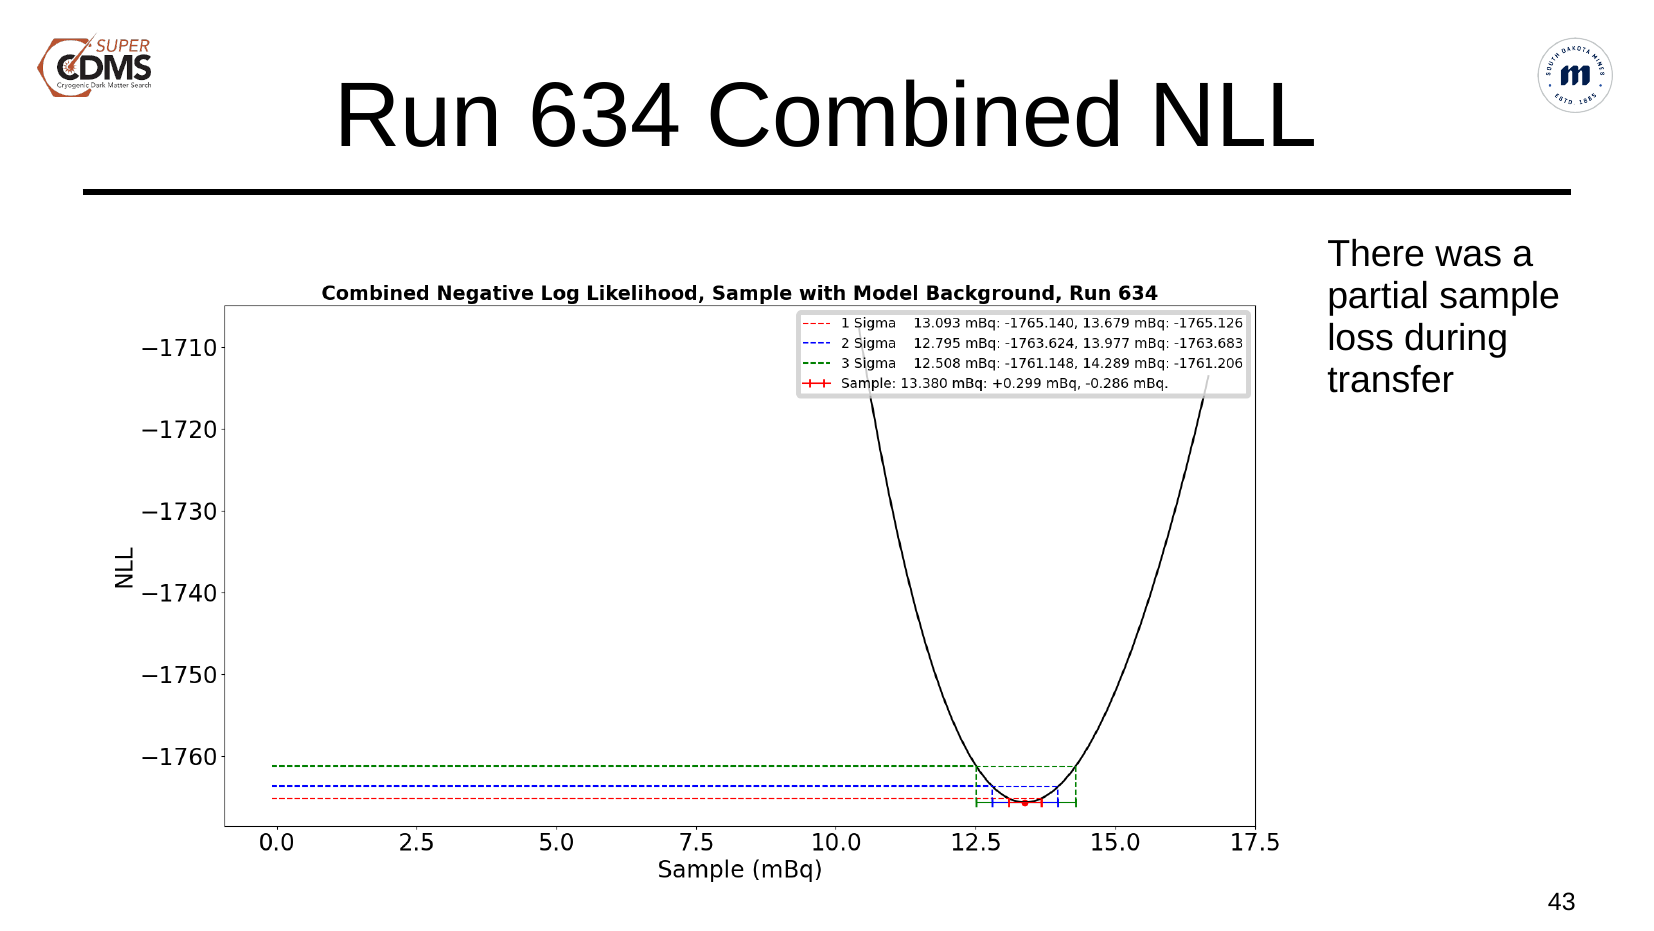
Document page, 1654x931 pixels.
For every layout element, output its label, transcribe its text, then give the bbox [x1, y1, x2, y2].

picture [1571, 37, 1613, 113]
title Run 634 Combined NLL [82, 37, 1571, 193]
text_box There was a partial sample loss during transfer [1312, 225, 1613, 901]
picture [37, 32, 151, 97]
picture [58, 224, 1388, 901]
